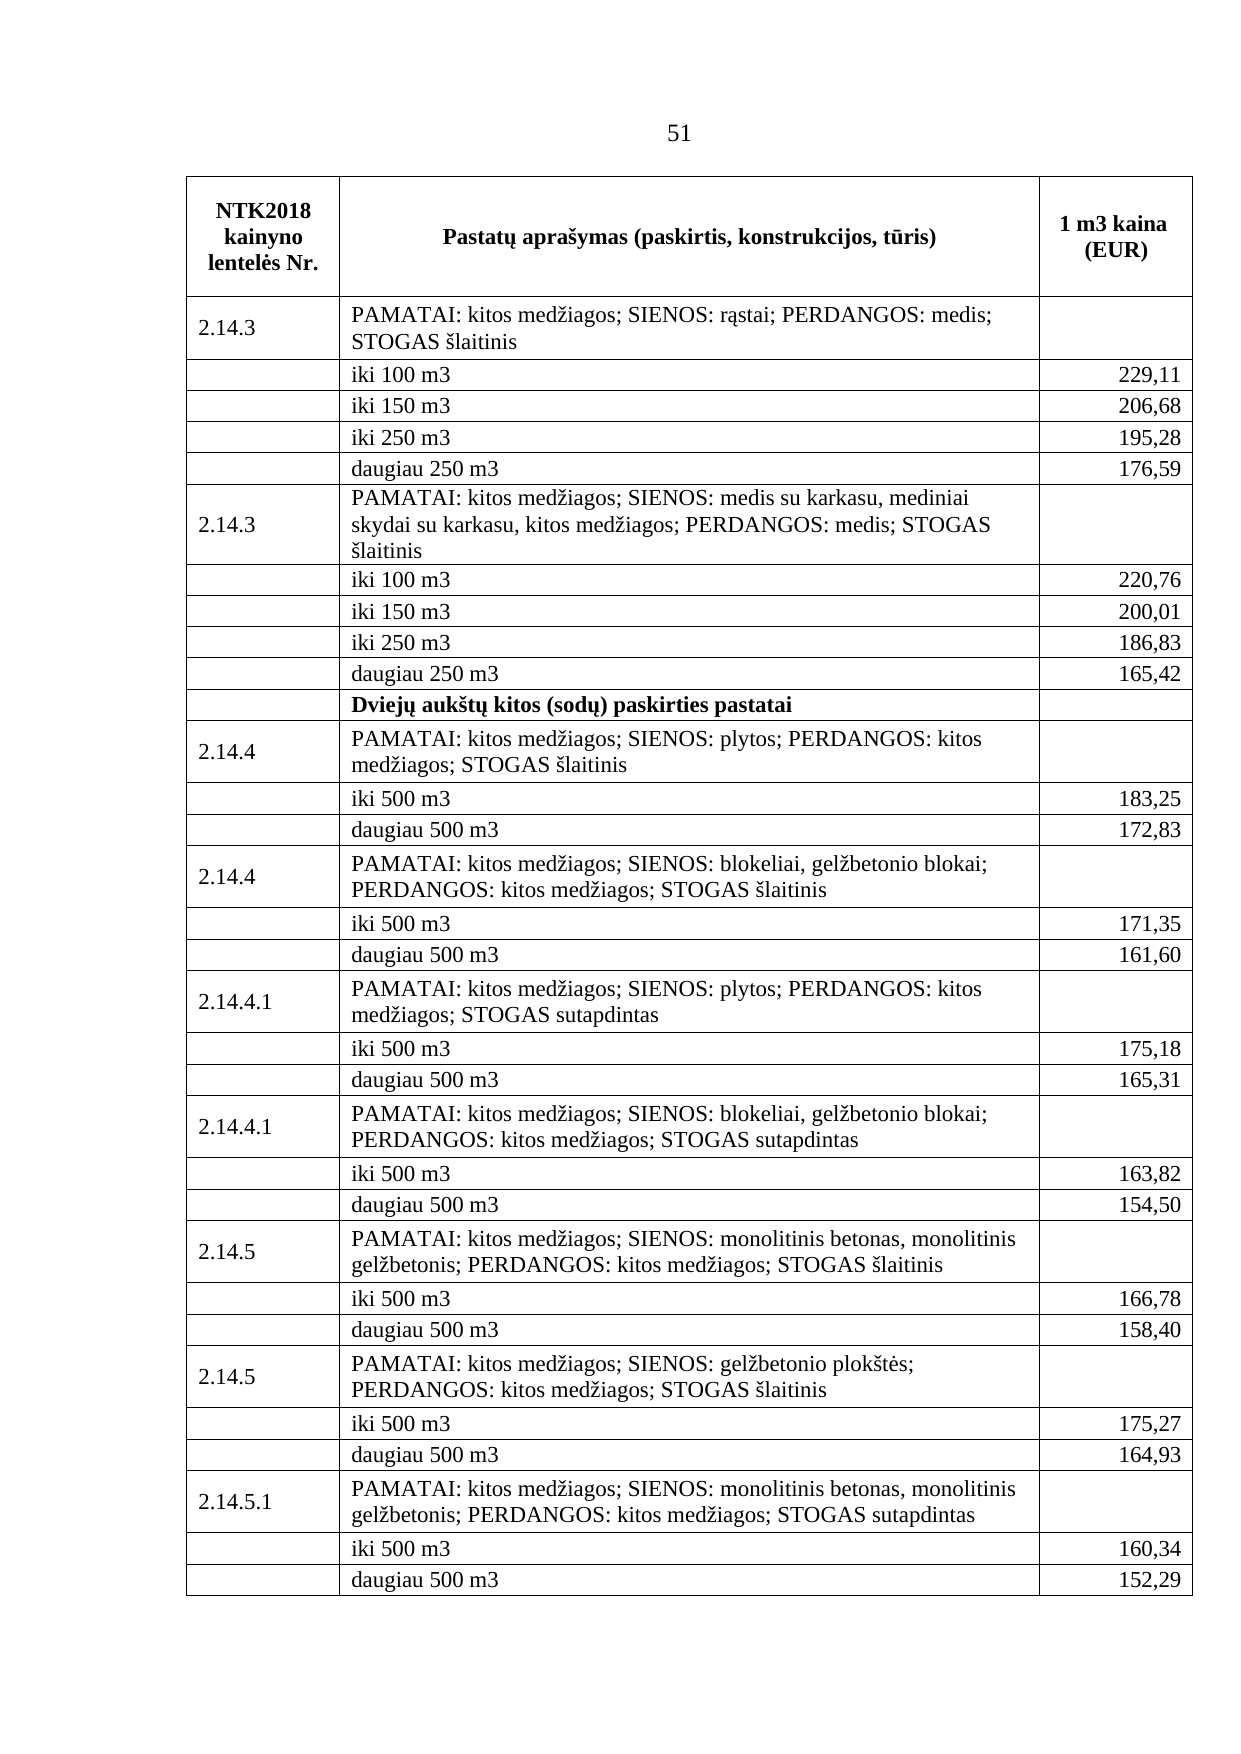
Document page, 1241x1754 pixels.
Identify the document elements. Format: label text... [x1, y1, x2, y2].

table_cell Dviejų aukštų kitos (sodų) paskirties pastatai [340, 690, 1039, 720]
table_cell daugiau 500 m3 [340, 1315, 1039, 1345]
table_cell 158,40 [1040, 1315, 1192, 1345]
table_cell [187, 1315, 339, 1345]
table_cell 2.14.5.1 [187, 1471, 339, 1532]
table_cell PAMATAI: kitos medžiagos; SIENOS: monolitinis betonas, monolitinis gelžbetonis; PERDANGOS: kitos medžiagos; STOGAS šlaitinis [340, 1221, 1039, 1282]
table_cell 229,11 [1040, 360, 1192, 390]
table_cell daugiau 500 m3 [340, 815, 1039, 845]
table_cell daugiau 250 m3 [340, 453, 1039, 483]
table_cell iki 500 m3 [340, 1283, 1039, 1313]
table_cell [187, 690, 339, 720]
table_cell [187, 815, 339, 845]
table_cell PAMATAI: kitos medžiagos; SIENOS: gelžbetonio plokštės; PERDANGOS: kitos medžiagos; STOGAS šlaitinis [340, 1346, 1039, 1407]
table_cell [187, 453, 339, 483]
table_cell PAMATAI: kitos medžiagos; SIENOS: plytos; PERDANGOS: kitos medžiagos; STOGAS sutapdintas [340, 971, 1039, 1032]
table_cell iki 100 m3 [340, 360, 1039, 390]
table_cell iki 500 m3 [340, 908, 1039, 938]
table_cell 165,31 [1040, 1065, 1192, 1095]
table_cell [187, 422, 339, 452]
table_cell [187, 596, 339, 626]
table_cell iki 500 m3 [340, 1408, 1039, 1438]
table_cell [187, 908, 339, 938]
table_cell [187, 565, 339, 595]
table_cell PAMATAI: kitos medžiagos; SIENOS: rąstai; PERDANGOS: medis; STOGAS šlaitinis [340, 297, 1039, 358]
table_cell [187, 1533, 339, 1563]
table_cell [1040, 721, 1192, 782]
table_cell 206,68 [1040, 391, 1192, 421]
table_cell [1040, 690, 1192, 720]
table_cell [187, 627, 339, 657]
table_cell 172,83 [1040, 815, 1192, 845]
table_cell 154,50 [1040, 1190, 1192, 1220]
table_cell 175,27 [1040, 1408, 1192, 1438]
table_cell [1040, 297, 1192, 358]
table_cell [187, 391, 339, 421]
table_cell 2.14.3 [187, 485, 339, 563]
table_cell [1040, 1221, 1192, 1282]
table_cell 220,76 [1040, 565, 1192, 595]
table_cell [1040, 1346, 1192, 1407]
table_cell [1040, 485, 1192, 563]
table_cell [187, 1565, 339, 1595]
table_cell [187, 1190, 339, 1220]
table_cell 195,28 [1040, 422, 1192, 452]
table_cell 2.14.3 [187, 297, 339, 358]
table_cell [187, 1440, 339, 1470]
table_cell [187, 1408, 339, 1438]
table_cell daugiau 500 m3 [340, 1065, 1039, 1095]
table_cell [187, 1033, 339, 1063]
table_cell [1040, 971, 1192, 1032]
table_cell [187, 940, 339, 970]
table_cell 200,01 [1040, 596, 1192, 626]
table_cell [1040, 1096, 1192, 1157]
table_cell 2.14.4 [187, 721, 339, 782]
table_header Pastatų aprašymas (paskirtis, konstrukcijos, tūris) [340, 177, 1039, 296]
table_cell daugiau 500 m3 [340, 1565, 1039, 1595]
table_cell iki 100 m3 [340, 565, 1039, 595]
table_cell 2.14.5 [187, 1221, 339, 1282]
table_cell daugiau 500 m3 [340, 1190, 1039, 1220]
table_cell 183,25 [1040, 783, 1192, 813]
table_cell [187, 360, 339, 390]
table_cell 2.14.4.1 [187, 1096, 339, 1157]
table_cell [187, 658, 339, 688]
table_cell [187, 1158, 339, 1188]
table_header NTK2018 kainyno lentelės Nr. [187, 177, 339, 296]
table_header 1 m3 kaina (EUR) [1040, 177, 1192, 296]
table_cell iki 250 m3 [340, 422, 1039, 452]
table_cell 171,35 [1040, 908, 1192, 938]
table_cell iki 150 m3 [340, 391, 1039, 421]
table_cell daugiau 500 m3 [340, 940, 1039, 970]
table_cell 166,78 [1040, 1283, 1192, 1313]
table_cell [1040, 1471, 1192, 1532]
table_cell iki 150 m3 [340, 596, 1039, 626]
table_cell [187, 1283, 339, 1313]
table_cell iki 500 m3 [340, 1533, 1039, 1563]
table_cell 2.14.5 [187, 1346, 339, 1407]
table_cell [187, 1065, 339, 1095]
table_cell 175,18 [1040, 1033, 1192, 1063]
table_cell [187, 783, 339, 813]
table_cell 2.14.4 [187, 846, 339, 907]
table_cell daugiau 500 m3 [340, 1440, 1039, 1470]
table_cell PAMATAI: kitos medžiagos; SIENOS: medis su karkasu, mediniai skydai su karkasu, kitos medžiagos; PERDANGOS: medis; STOGAS šlaitinis [340, 485, 1039, 563]
table_cell 163,82 [1040, 1158, 1192, 1188]
table_cell 161,60 [1040, 940, 1192, 970]
table_cell daugiau 250 m3 [340, 658, 1039, 688]
table_cell 2.14.4.1 [187, 971, 339, 1032]
table_cell 176,59 [1040, 453, 1192, 483]
table_cell iki 500 m3 [340, 783, 1039, 813]
table_cell 165,42 [1040, 658, 1192, 688]
table_cell PAMATAI: kitos medžiagos; SIENOS: monolitinis betonas, monolitinis gelžbetonis; PERDANGOS: kitos medžiagos; STOGAS sutapdintas [340, 1471, 1039, 1532]
table_cell iki 500 m3 [340, 1033, 1039, 1063]
table_cell PAMATAI: kitos medžiagos; SIENOS: blokeliai, gelžbetonio blokai; PERDANGOS: kitos medžiagos; STOGAS šlaitinis [340, 846, 1039, 907]
table_cell iki 500 m3 [340, 1158, 1039, 1188]
table_cell 160,34 [1040, 1533, 1192, 1563]
table_cell 152,29 [1040, 1565, 1192, 1595]
table_cell 186,83 [1040, 627, 1192, 657]
table_cell iki 250 m3 [340, 627, 1039, 657]
table_cell PAMATAI: kitos medžiagos; SIENOS: plytos; PERDANGOS: kitos medžiagos; STOGAS šlaitinis [340, 721, 1039, 782]
table_cell PAMATAI: kitos medžiagos; SIENOS: blokeliai, gelžbetonio blokai; PERDANGOS: kitos medžiagos; STOGAS sutapdintas [340, 1096, 1039, 1157]
table_cell 164,93 [1040, 1440, 1192, 1470]
table_cell [1040, 846, 1192, 907]
